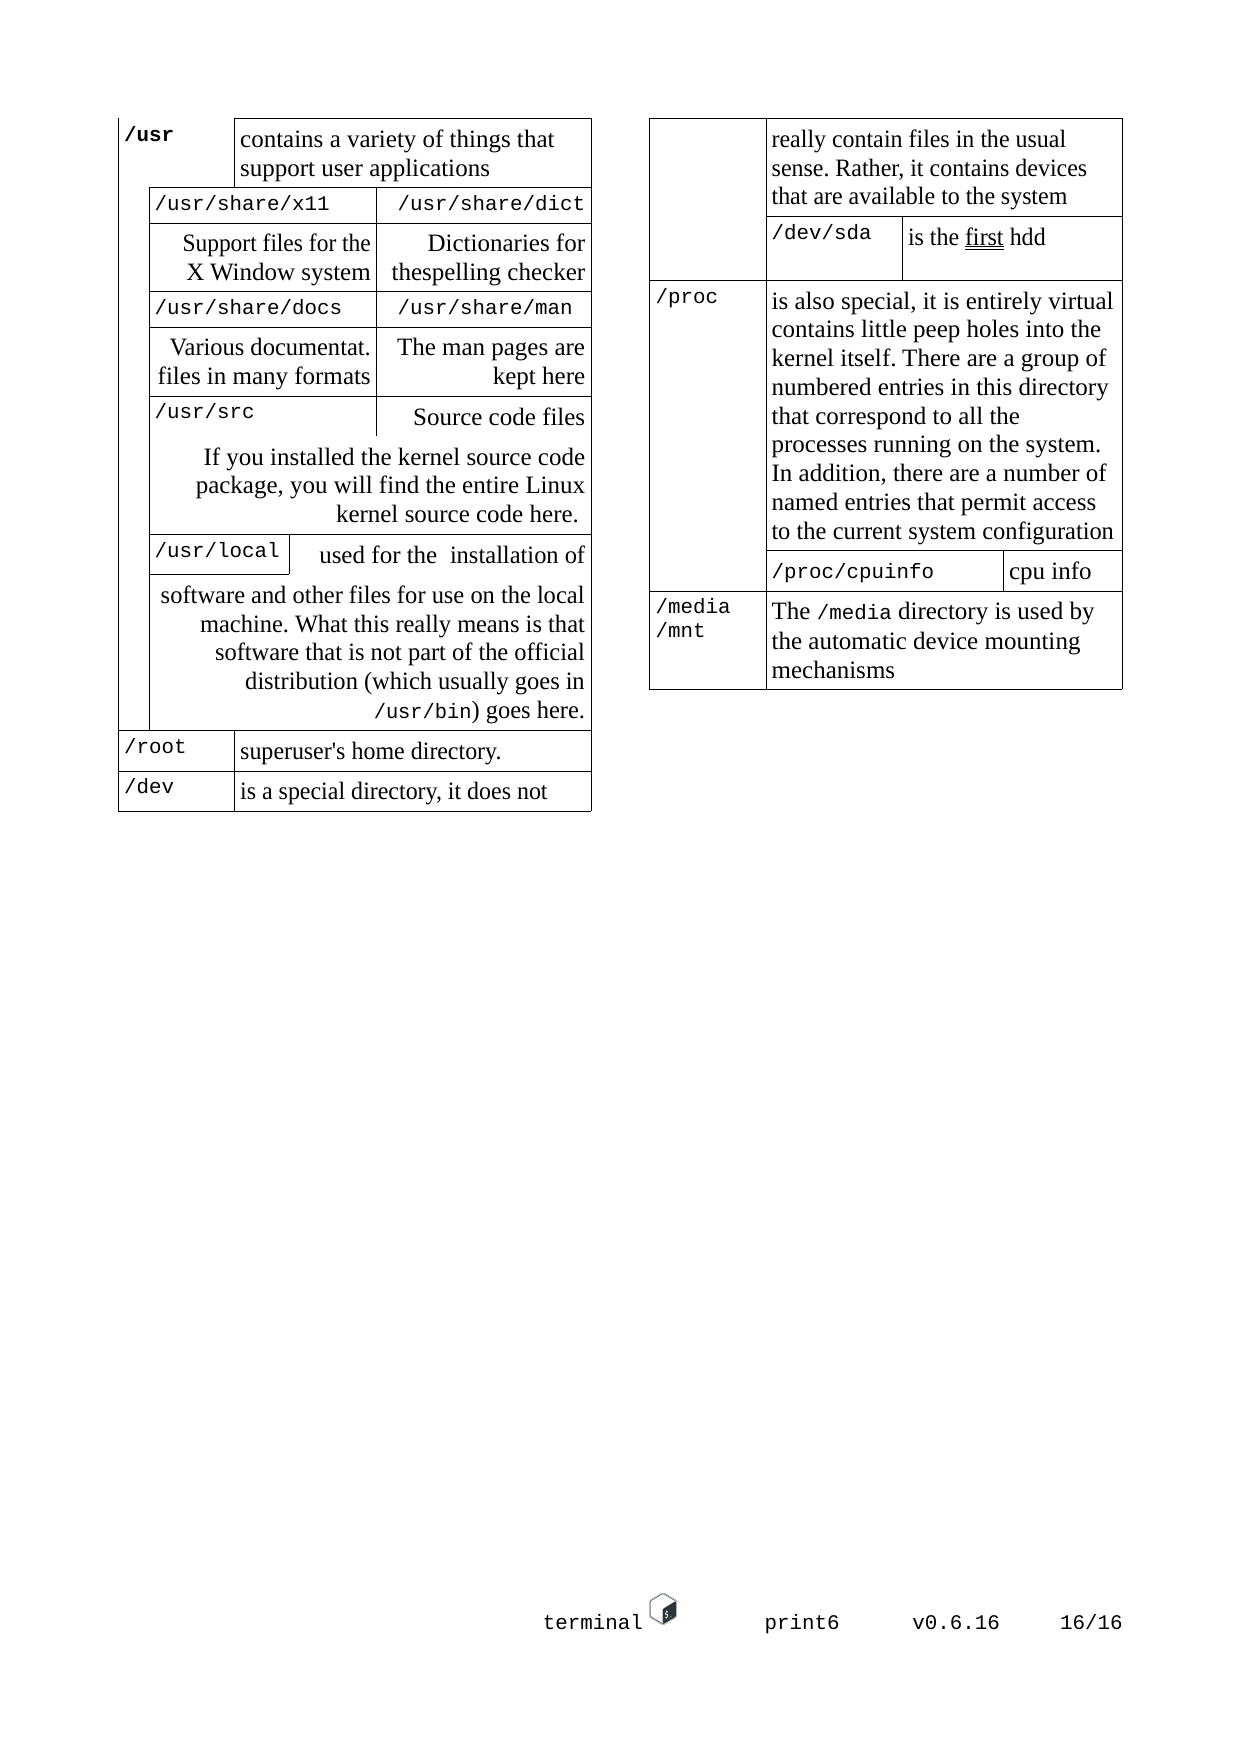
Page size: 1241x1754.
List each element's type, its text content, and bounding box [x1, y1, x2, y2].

table_cell The man pages are kept here [377, 328, 591, 396]
table_cell is also special, it is entirely virtual contains little peep holes into the kernel itself. There are a group of numbered entries in this directory that correspond to all the processes running on the system. In addition, there are a number of named entries that permit access to the current system configuration [767, 281, 1122, 550]
table_cell used for the installation of [290, 535, 591, 574]
table_cell really contain files in the usual sense. Rather, it contains devices that are available to the system [767, 119, 1122, 216]
table_cell Support files for the X Window system [150, 224, 376, 291]
table_cell superuser's home directory. [235, 731, 591, 771]
table_cell /usr/share/docs [150, 292, 376, 327]
table_cell is the first hdd [903, 217, 1122, 280]
table_cell /proc/cpuinfo [767, 551, 1003, 591]
table_cell /usr/local [150, 535, 289, 574]
table_cell contains a variety of things that support user applications [235, 119, 591, 187]
table_cell is a special directory, it does not [235, 772, 591, 811]
table_cell /root [119, 731, 234, 771]
table_cell software and other files for use on the local machine. What this really means is that software that is not part of the official distribution (which usually goes in /usr/bin) goes here. [150, 574, 591, 730]
table_cell /dev/sda [767, 217, 902, 280]
table_cell If you installed the kernel source code package, you will find the entire Linux kernel source code here. [150, 436, 591, 534]
table_cell Dictionaries for thespelling checker [377, 224, 591, 291]
table_cell /usr/src [150, 397, 376, 436]
table_cell /proc [650, 281, 766, 591]
table_cell /usr/share/dict [377, 188, 591, 222]
table_cell The /media directory is used by the automatic device mounting mechanisms [767, 592, 1122, 689]
table_cell [119, 187, 149, 730]
table_cell Various documentat. files in many formats [150, 328, 376, 396]
table_cell /usr/share/man [377, 292, 591, 327]
picture [642, 1588, 684, 1630]
table_cell [650, 119, 766, 280]
table_cell cpu info [1004, 551, 1122, 591]
table_cell /media /mnt [650, 592, 766, 689]
table_cell /dev [119, 772, 234, 811]
table_cell /usr/share/x11 [150, 188, 376, 222]
table_cell /usr [119, 118, 234, 187]
table_cell Source code files [377, 397, 591, 436]
